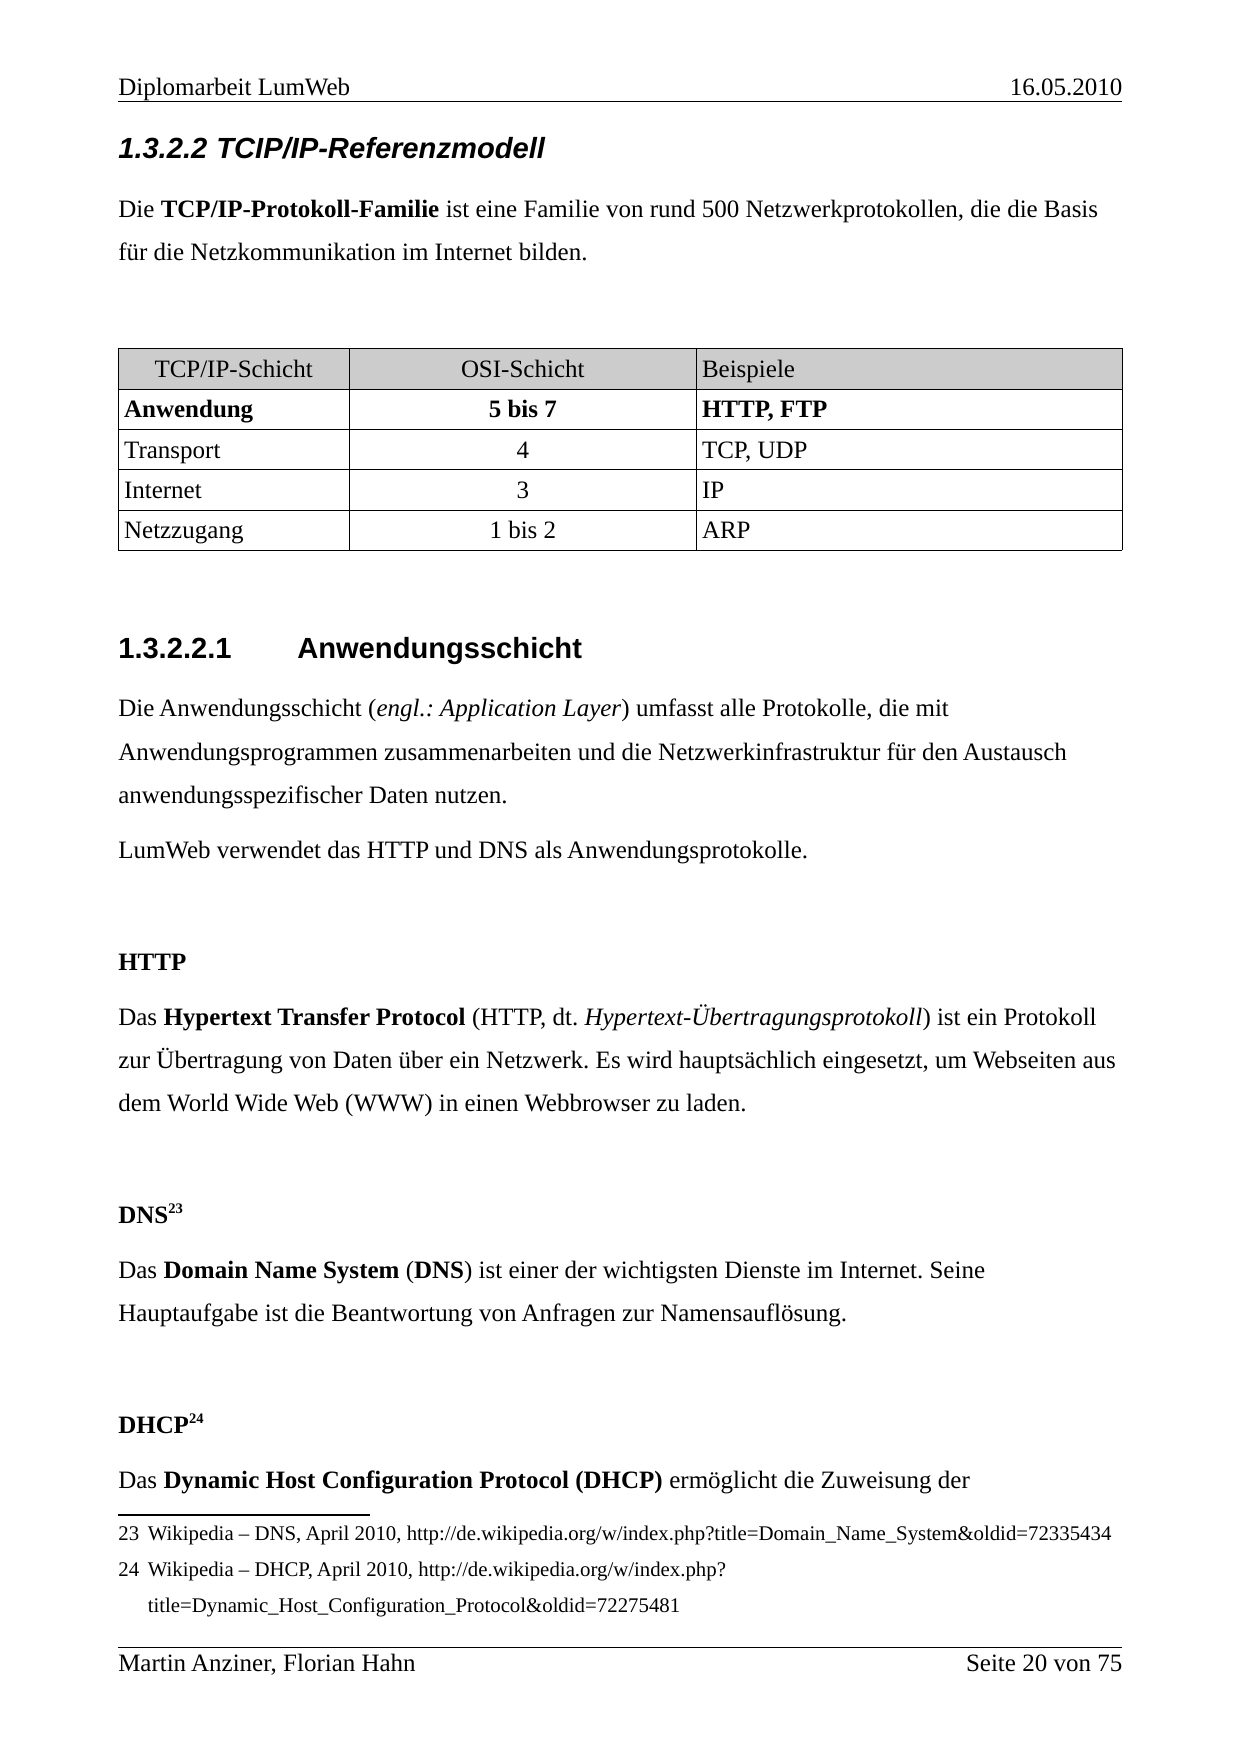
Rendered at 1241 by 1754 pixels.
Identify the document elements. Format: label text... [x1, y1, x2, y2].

text DNS [118, 1200, 1122, 1228]
table_cell HTTP, FTP [697, 390, 1122, 429]
table_cell Transport [119, 430, 349, 469]
text Das Hypertext Transfer Protocol (HTTP, dt. Hypertext-Übertragungsprotokoll) ist ein Protokoll zur Übertragung von Daten über ein Netzwerk. Es wird hauptsächlich eingesetzt, um Webseiten aus dem World Wide Web (WWW) in einen Webbrowser zu laden. [118, 1002, 1122, 1117]
subtitle Anwendungsschicht [118, 631, 1122, 664]
text HTTP [118, 947, 1122, 975]
table_header OSI-Schicht [350, 349, 696, 389]
table_cell 5 bis 7 [350, 390, 696, 429]
table_cell ARP [697, 511, 1122, 550]
text Die TCP/IP-Protokoll-Familie ist eine Familie von rund 500 Netzwerkprotokollen, die die Basis für die Netzkommunikation im Internet bilden. [118, 194, 1122, 266]
table_header TCP/IP-Schicht [119, 349, 349, 389]
text LumWeb verwendet das HTTP und DNS als Anwendungsprotokolle. [118, 835, 1122, 864]
text Wikipedia – DHCP, April 2010, http://de.wikipedia.org/w/index.php?title=Dynamic_Host_Configuration_Protocol&oldid=72275481 [118, 1557, 1122, 1617]
table_cell Netzzugang [119, 511, 349, 550]
table_header Beispiele [697, 349, 1122, 389]
table_cell 3 [350, 470, 696, 509]
text Das Dynamic Host Configuration Protocol (DHCP) ermöglicht die Zuweisung der [118, 1465, 1122, 1494]
table_cell 1 bis 2 [350, 511, 696, 550]
text DHCP [118, 1410, 1122, 1438]
text Das Domain Name System (DNS) ist einer der wichtigsten Dienste im Internet. Seine Hauptaufgabe ist die Beantwortung von Anfragen zur Namensauflösung. [118, 1255, 1122, 1327]
text Die Anwendungsschicht (engl.: Application Layer) umfasst alle Protokolle, die mit Anwendungsprogrammen zusammenarbeiten und die Netzwerkinfrastruktur für den Austausch anwendungsspezifischer Daten nutzen. [118, 693, 1122, 808]
text Wikipedia – DNS, April 2010, http://de.wikipedia.org/w/index.php?title=Domain_Name_System&oldid=72335434 [118, 1521, 1122, 1545]
subtitle TCIP/IP-Referenzmodell [118, 131, 1122, 165]
table_cell 4 [350, 430, 696, 469]
table_cell Anwendung [119, 390, 349, 429]
table_cell Internet [119, 470, 349, 509]
table_cell IP [697, 470, 1122, 509]
table_cell TCP, UDP [697, 430, 1122, 469]
